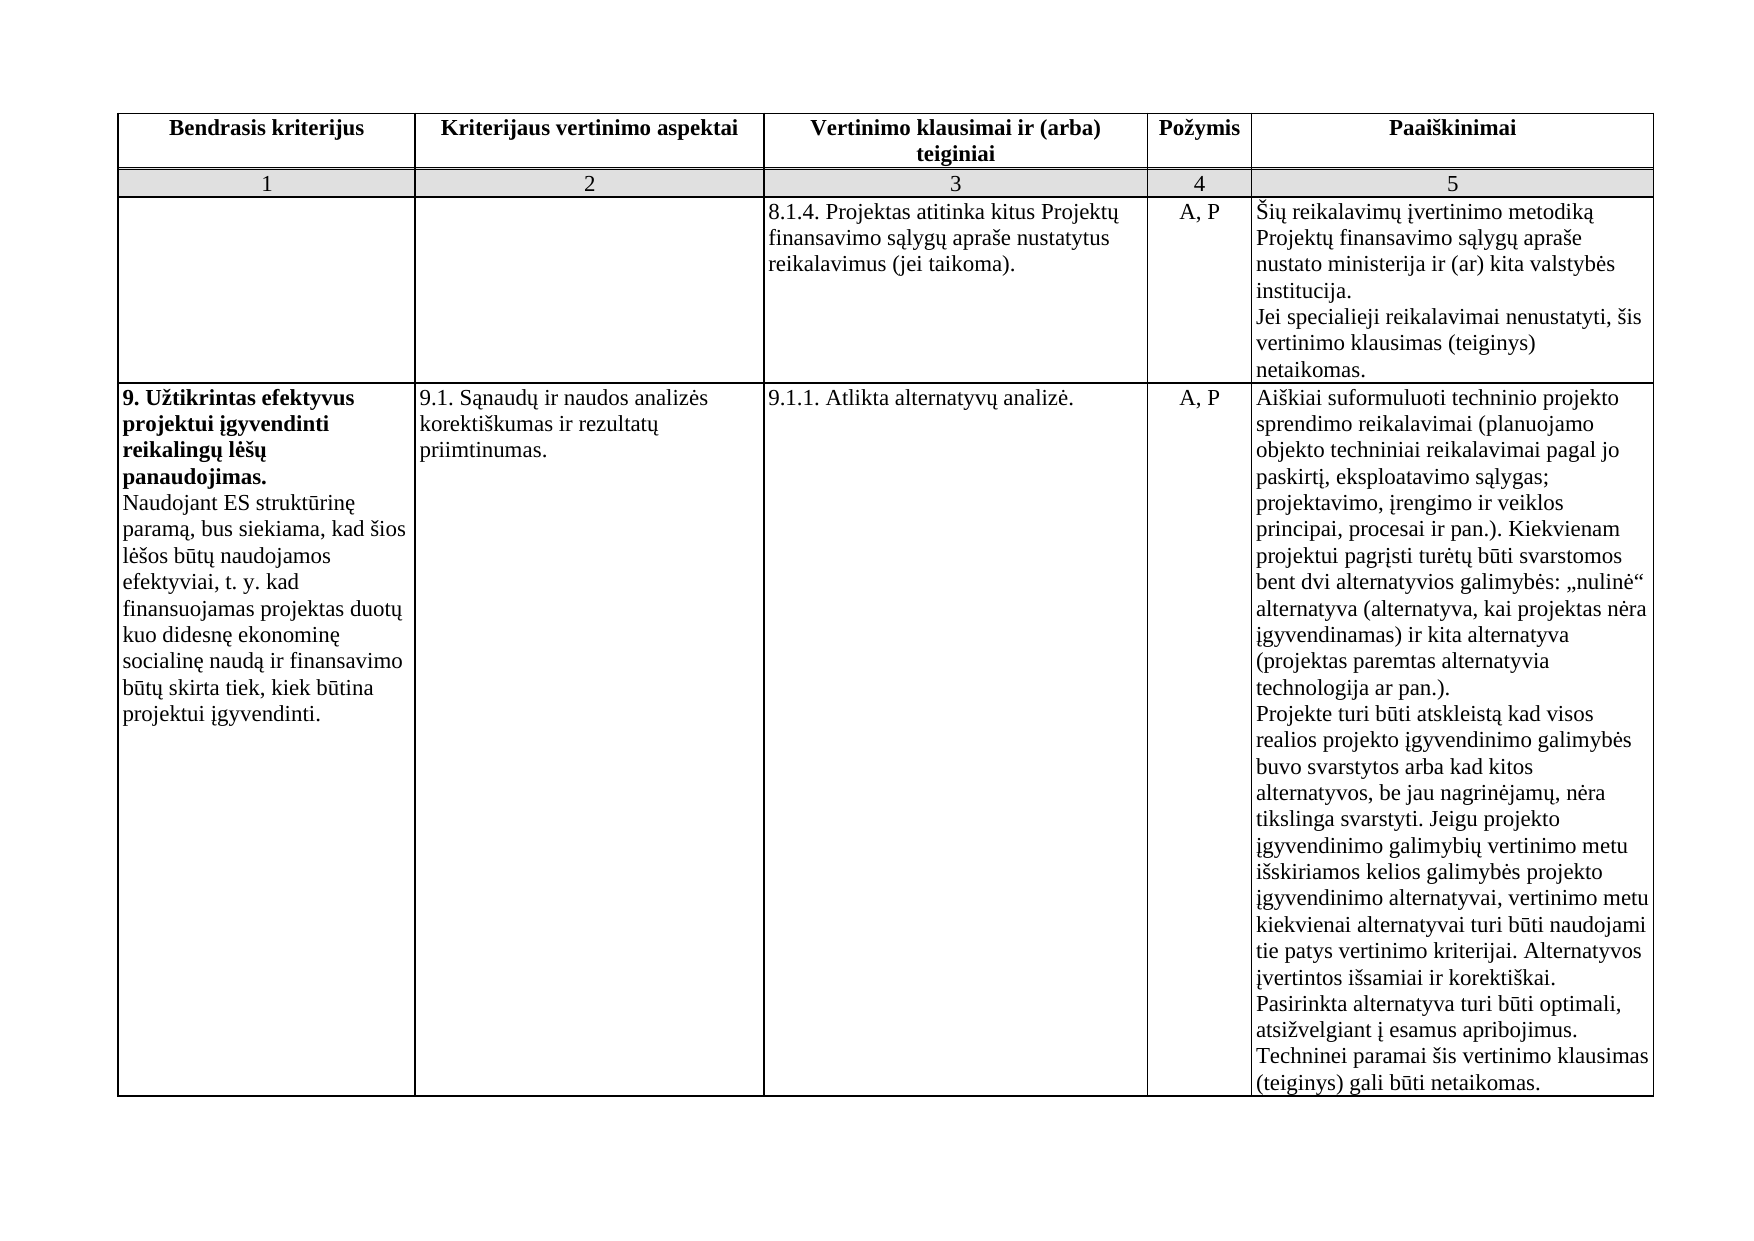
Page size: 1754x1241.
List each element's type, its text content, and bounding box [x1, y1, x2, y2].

table_header Kriterijaus vertinimo aspektai [416, 114, 763, 167]
table_header Bendrasis kriterijus [119, 114, 414, 167]
table_cell 9. Užtikrintas efektyvus projektui įgyvendinti reikalingų lėšų panaudojimas. Naudojant ES struktūrinę paramą, bus siekiama, kad šios lėšos būtų naudojamos efektyviai, t. y. kad finansuojamas projektas duotų kuo didesnę ekonominę socialinę naudą ir finansavimo būtų skirta tiek, kiek būtina projektui įgyvendinti. [119, 384, 414, 1095]
table_cell Aiškiai suformuluoti techninio projekto sprendimo reikalavimai (planuojamo objekto techniniai reikalavimai pagal jo paskirtį, eksploatavimo sąlygas; projektavimo, įrengimo ir veiklos principai, procesai ir pan.). Kiekvienam projektui pagrįsti turėtų būti svarstomos bent dvi alternatyvios galimybės: „nulinė“ alternatyva (alternatyva, kai projektas nėra įgyvendinamas) ir kita alternatyva (projektas paremtas alternatyvia technologija ar pan.). Projekte turi būti atskleistą kad visos realios projekto įgyvendinimo galimybės buvo svarstytos arba kad kitos alternatyvos, be jau nagrinėjamų, nėra tikslinga svarstyti. Jeigu projekto įgyvendinimo galimybių vertinimo metu išskiriamos kelios galimybės projekto įgyvendinimo alternatyvai, vertinimo metu kiekvienai alternatyvai turi būti naudojami tie patys vertinimo kriterijai. Alternatyvos įvertintos išsamiai ir korektiškai. Pasirinkta alternatyva turi būti optimali, atsižvelgiant į esamus apribojimus. Techninei paramai šis vertinimo klausimas (teiginys) gali būti netaikomas. [1252, 384, 1653, 1095]
table_header Požymis [1148, 114, 1251, 167]
table_cell [119, 198, 414, 382]
table_cell 9.1. Sąnaudų ir naudos analizės korektiškumas ir rezultatų priimtinumas. [416, 384, 763, 1095]
table_header Paaiškinimai [1252, 114, 1653, 167]
table_cell 1 [119, 170, 414, 196]
table_cell A, P [1148, 198, 1251, 382]
table_cell 4 [1148, 170, 1251, 196]
table_cell 8.1.4. Projektas atitinka kitus Projektų finansavimo sąlygų apraše nustatytus reikalavimus (jei taikoma). [765, 198, 1147, 382]
table_cell 2 [416, 170, 763, 196]
table_cell 3 [765, 170, 1147, 196]
table_header Vertinimo klausimai ir (arba) teiginiai [765, 114, 1147, 167]
table_cell 9.1.1. Atlikta alternatyvų analizė. [765, 384, 1147, 1095]
table_cell [416, 198, 763, 382]
table_cell Šių reikalavimų įvertinimo metodiką Projektų finansavimo sąlygų apraše nustato ministerija ir (ar) kita valstybės institucija. Jei specialieji reikalavimai nenustatyti, šis vertinimo klausimas (teiginys) netaikomas. [1252, 198, 1653, 382]
table_cell 5 [1252, 170, 1653, 196]
table_cell A, P [1148, 384, 1251, 1095]
